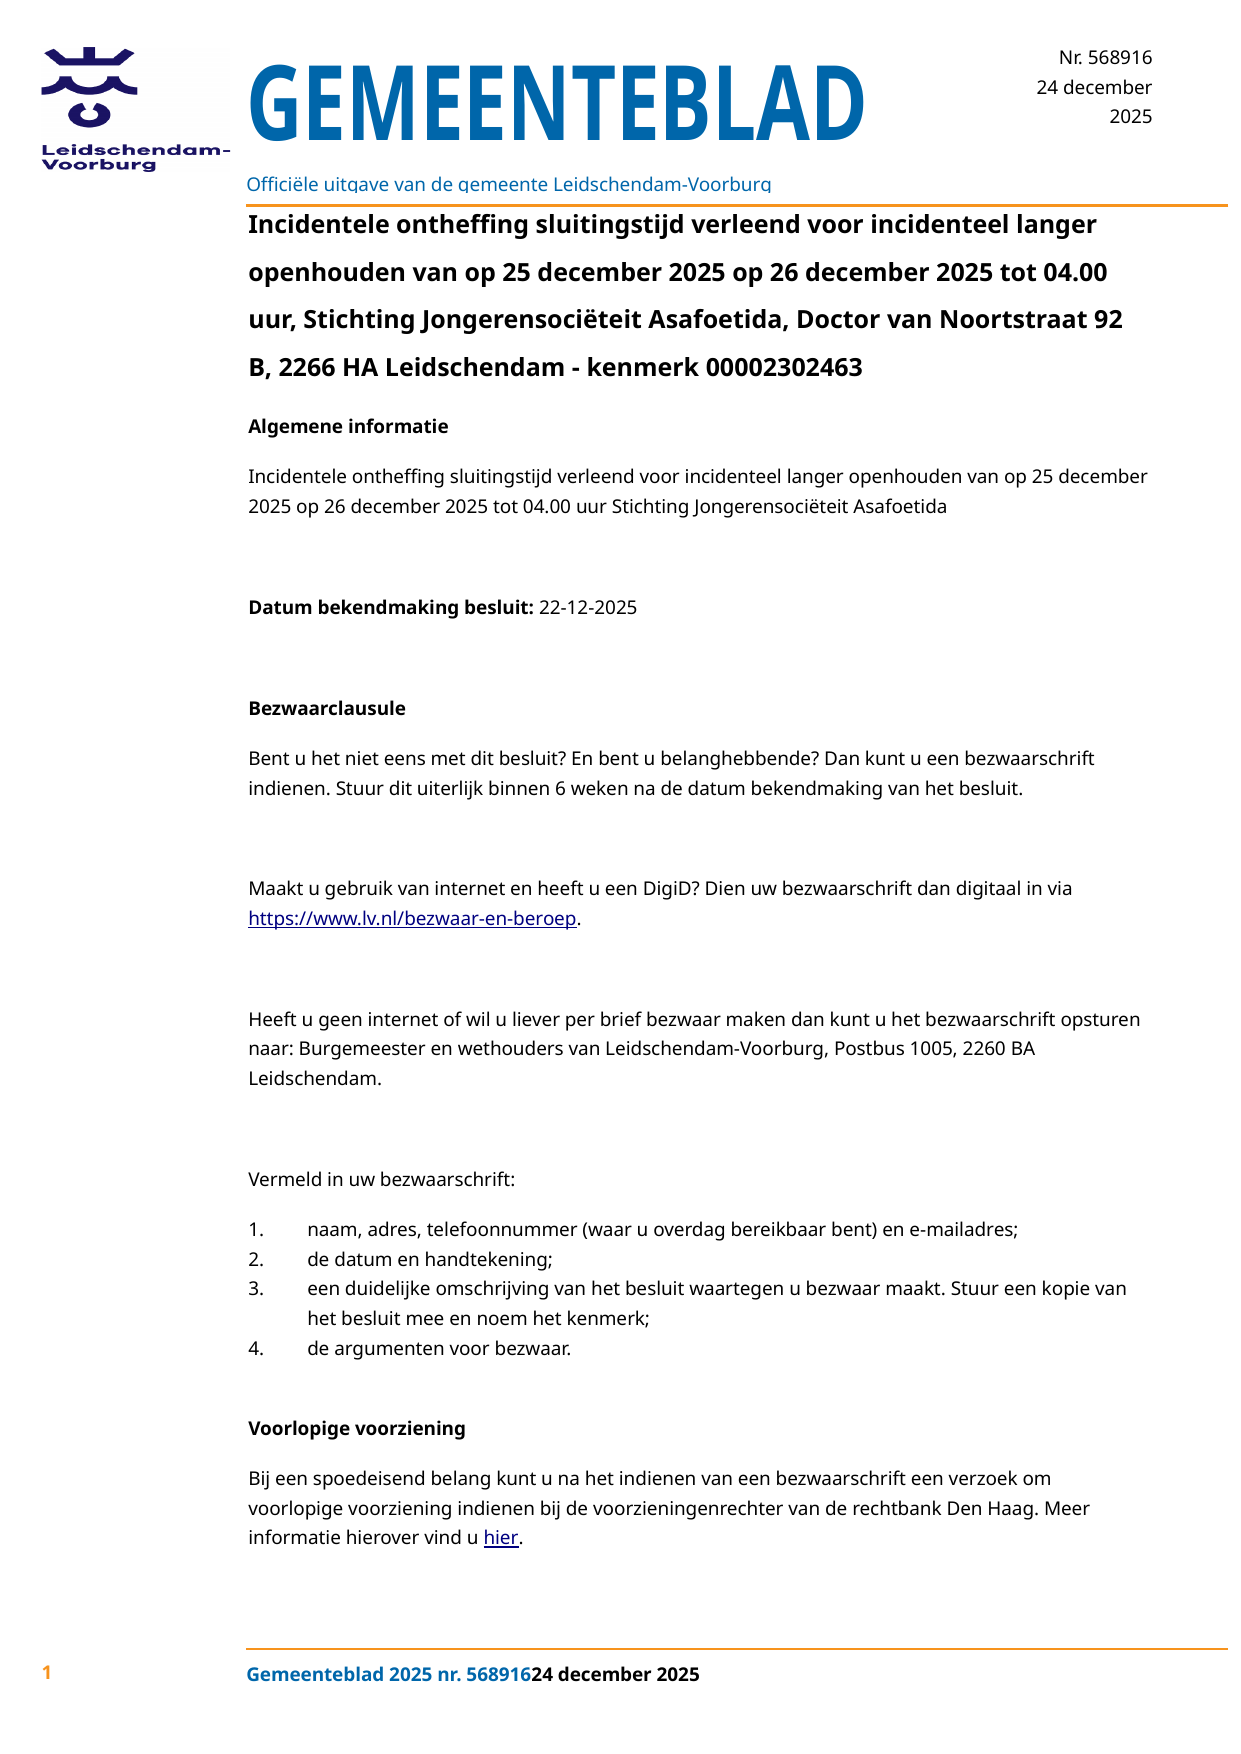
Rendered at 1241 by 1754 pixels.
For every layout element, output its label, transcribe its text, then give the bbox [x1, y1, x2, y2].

picture [41, 47, 231, 172]
text Bent u het niet eens met dit besluit? En bent u belanghebbende? Dan kunt u een bezwaarschrift indienen. Stuur dit uiterlijk binnen 6 weken na de datum bekendmaking van het besluit. [248, 745, 1152, 801]
text Voorlopige voorziening [248, 1415, 1152, 1441]
list de datum en handtekening; [248, 1246, 1152, 1272]
list de argumenten voor bezwaar. [248, 1335, 1152, 1361]
text Incidentele ontheffing sluitingstijd verleend voor incidenteel langer openhouden van op 25 december 2025 op 26 december 2025 tot 04.00 uur, Stichting Jongerensociëteit Asafoetida, Doctor van Noortstraat 92 B, 2266 HA Leidschendam - kenmerk 00002302463 [248, 207, 1152, 384]
text Bezwaarclausule [248, 695, 1152, 721]
text Algemene informatie [248, 413, 1152, 439]
text Maakt u gebruik van internet en heeft u een DigiD? Dien uw bezwaarschrift dan digitaal in via https://www.lv.nl/bezwaar-en-beroep. [248, 876, 1152, 931]
text Vermeld in uw bezwaarschrift: [248, 1166, 1152, 1192]
list een duidelijke omschrijving van het besluit waartegen u bezwaar maakt. Stuur een kopie van het besluit mee en noem het kenmerk; [248, 1276, 1152, 1331]
text Datum bekendmaking besluit: 22-12-2025 [248, 594, 1152, 620]
text Bij een spoedeisend belang kunt u na het indienen van een bezwaarschrift een verzoek om voorlopige voorziening indienen bij de voorzieningenrechter van de rechtbank Den Haag. Meer informatie hierover vind u hier. [248, 1465, 1152, 1550]
text Heeft u geen internet of wil u liever per brief bezwaar maken dan kunt u het bezwaarschrift opsturen naar: Burgemeester en wethouders van Leidschendam-Voorburg, Postbus 1005, 2260 BA Leidschendam. [248, 1006, 1152, 1091]
list naam, adres, telefoonnummer (waar u overdag bereikbaar bent) en e-mailadres; [248, 1216, 1152, 1242]
text Incidentele ontheffing sluitingstijd verleend voor incidenteel langer openhouden van op 25 december 2025 op 26 december 2025 tot 04.00 uur Stichting Jongerensociëteit Asafoetida [248, 463, 1152, 519]
